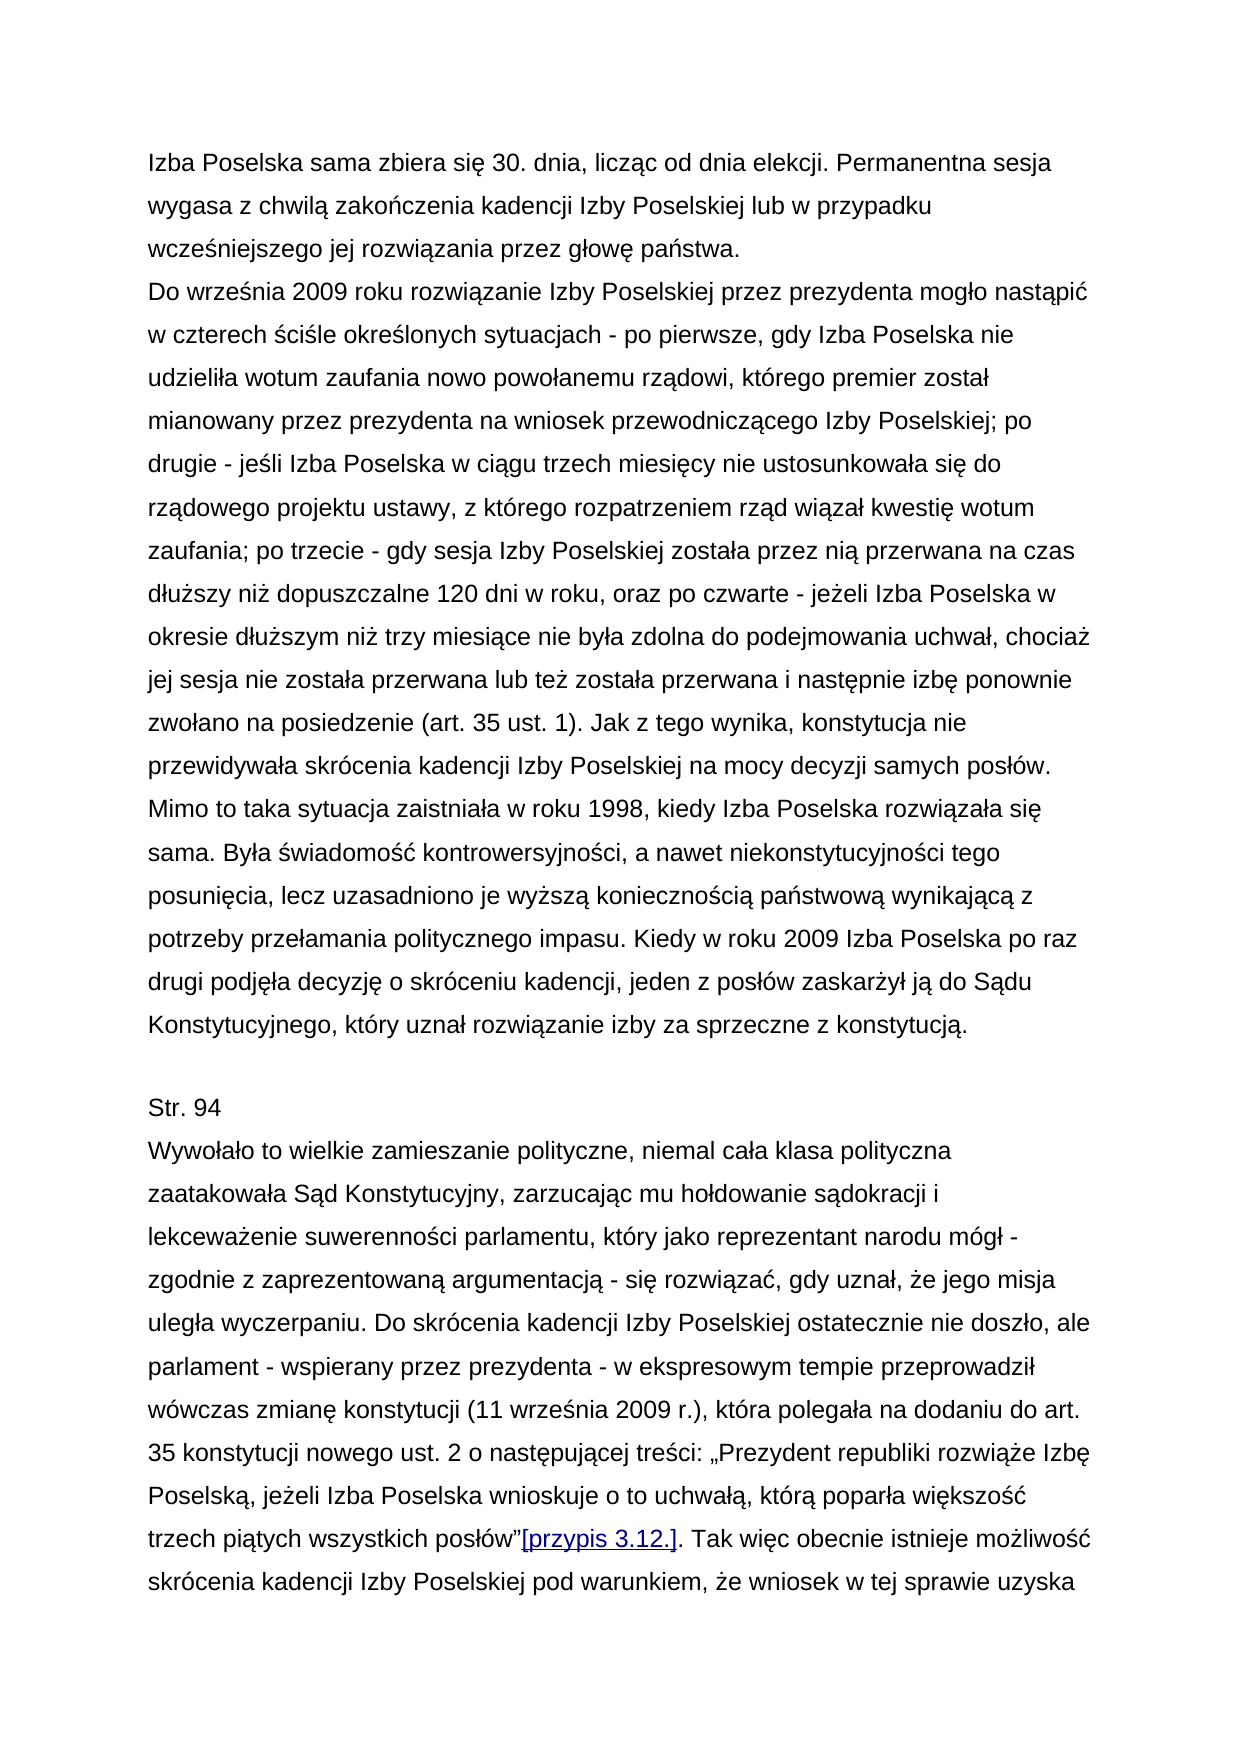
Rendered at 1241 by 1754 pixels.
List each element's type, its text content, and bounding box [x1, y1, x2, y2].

text Str. 94 [148, 1093, 1093, 1121]
text Izba Poselska sama zbiera się 30. dnia, licząc od dnia elekcji. Permanentna sesja wygasa z chwilą zakończenia kadencji Izby Poselskiej lub w przypadku wcześniejszego jej rozwiązania przez głowę państwa. [148, 148, 1093, 263]
text Wywołało to wielkie zamieszanie polityczne, niemal cała klasa polityczna zaatakowała Sąd Konstytucyjny, zarzucając mu hołdowanie sądokracji i lekceważenie suwerenności parlamentu, który jako reprezentant narodu mógł - zgodnie z zaprezentowaną argumentacją - się rozwiązać, gdy uznał, że jego misja uległa wyczerpaniu. Do skrócenia kadencji Izby Poselskiej ostatecznie nie doszło, ale parlament - wspierany przez prezydenta - w ekspresowym tempie przeprowadził wówczas zmianę konstytucji (11 września 2009 r.), która polegała na dodaniu do art. 35 konstytucji nowego ust. 2 o następującej treści: „Prezydent republiki rozwiąże Izbę Poselską, jeżeli Izba Poselska wnioskuje o to uchwałą, którą poparła większość trzech piątych wszystkich posłów”[przypis 3.12.]. Tak więc obecnie istnieje możliwość skrócenia kadencji Izby Poselskiej pod warunkiem, że wniosek w tej sprawie uzyska [148, 1136, 1093, 1596]
text Do września 2009 roku rozwiązanie Izby Poselskiej przez prezydenta mogło nastąpić w czterech ściśle określonych sytuacjach - po pierwsze, gdy Izba Poselska nie udzieliła wotum zaufania nowo powołanemu rządowi, którego premier został mianowany przez prezydenta na wniosek przewodniczącego Izby Poselskiej; po drugie - jeśli Izba Poselska w ciągu trzech miesięcy nie ustosunkowała się do rządowego projektu ustawy, z którego rozpatrzeniem rząd wiązał kwestię wotum zaufania; po trzecie - gdy sesja Izby Poselskiej została przez nią przerwana na czas dłuższy niż dopuszczalne 120 dni w roku, oraz po czwarte - jeżeli Izba Poselska w okresie dłuższym niż trzy miesiące nie była zdolna do podejmowania uchwał, chociaż jej sesja nie została przerwana lub też została przerwana i następnie izbę ponownie zwołano na posiedzenie (art. 35 ust. 1). Jak z tego wynika, konstytucja nie przewidywała skrócenia kadencji Izby Poselskiej na mocy decyzji samych posłów. Mimo to taka sytuacja zaistniała w roku 1998, kiedy Izba Poselska rozwiązała się sama. Była świadomość kontrowersyjności, a nawet niekonstytucyjności tego posunięcia, lecz uzasadniono je wyższą koniecznością państwową wynikającą z potrzeby przełamania politycznego impasu. Kiedy w roku 2009 Izba Poselska po raz drugi podjęła decyzję o skróceniu kadencji, jeden z posłów zaskarżył ją do Sądu Konstytucyjnego, który uznał rozwiązanie izby za sprzeczne z konstytucją. [148, 277, 1093, 1039]
